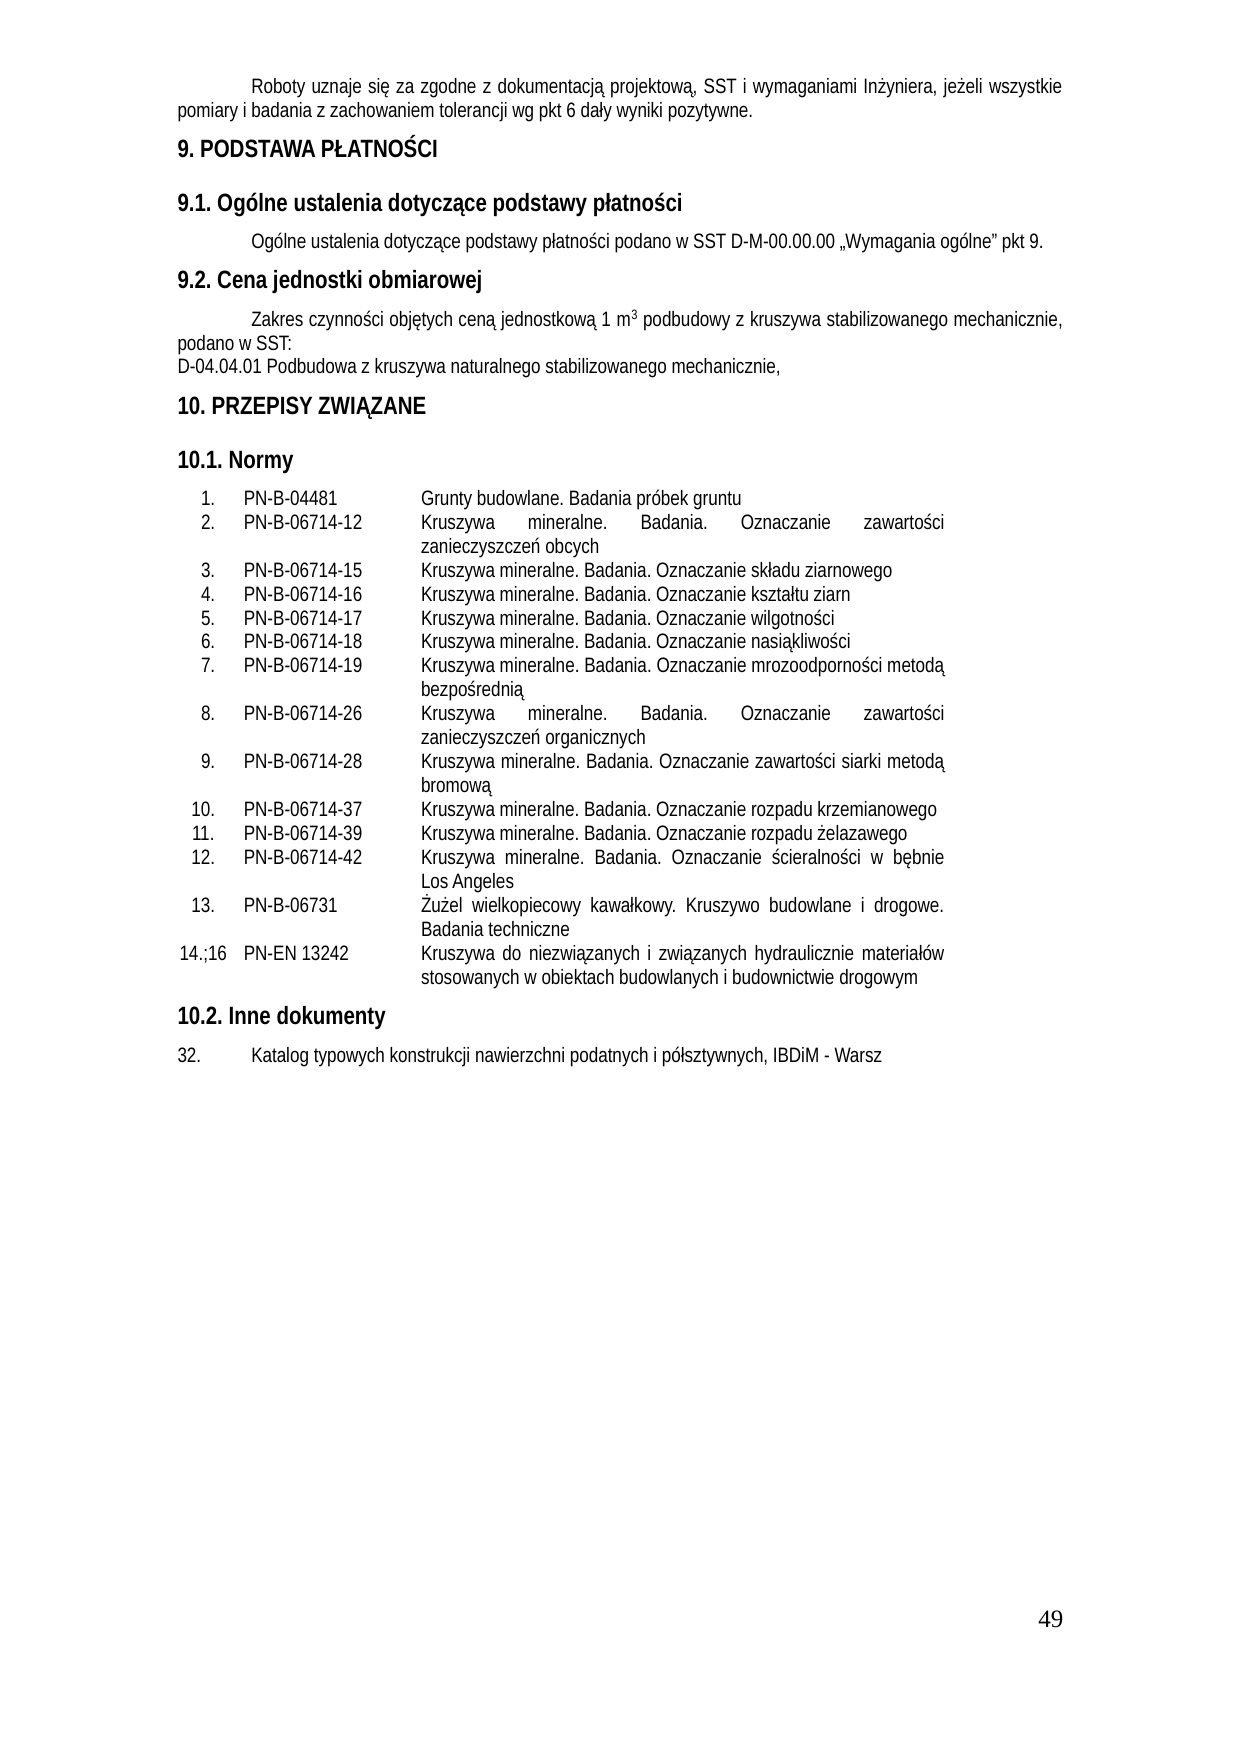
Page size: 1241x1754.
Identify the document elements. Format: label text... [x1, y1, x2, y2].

table_cell PN-B-06714-42 [236, 845, 413, 893]
table_cell PN-B-06731 [236, 893, 413, 941]
table_cell PN-B-06714-18 [236, 630, 413, 653]
table_cell 4. [170, 582, 236, 606]
table_cell PN-B-06714-28 [236, 749, 413, 797]
subtitle 10. przepisy związane [177, 391, 1063, 419]
text Zakres czynności objętych ceną jednostkową 1 m3 podbudowy z kruszywa stabilizowanego mechanicznie, podano w SST: [177, 307, 1063, 354]
table_cell 8. [170, 701, 236, 749]
text Ogólne ustalenia dotyczące podstawy płatności podano w SST D-M-00.00.00 „Wymagania ogólne” pkt 9. [177, 229, 1064, 253]
table_cell Kruszywa mineralne. Badania. Oznaczanie nasiąkliwości [414, 630, 952, 653]
table_cell Żużel wielkopiecowy kawałkowy. Kruszywo budowlane i drogowe. Badania techniczne [414, 893, 952, 941]
table_cell PN-B-06714-17 [236, 606, 413, 629]
table_cell Kruszywa mineralne. Badania. Oznaczanie składu ziarnowego [414, 558, 952, 582]
table_cell PN-EN 13242 [236, 941, 413, 989]
subtitle 9.1. Ogólne ustalenia dotyczące podstawy płatności [177, 188, 1063, 216]
table_cell 10. [170, 797, 236, 821]
table_cell Kruszywa mineralne. Badania. Oznaczanie mrozoodporności metodą bezpośrednią [414, 654, 952, 701]
table_cell Kruszywa mineralne. Badania. Oznaczanie zawartości siarki metodą bromową [414, 749, 952, 797]
table_cell 6. [170, 630, 236, 653]
table_cell PN-B-06714-12 [236, 510, 413, 558]
table_cell PN-B-06714-39 [236, 821, 413, 845]
table_cell Kruszywa mineralne. Badania. Oznaczanie zawartości zanieczyszczeń organicznych [414, 701, 952, 749]
table_cell PN-B-06714-16 [236, 582, 413, 606]
subtitle 9.2. Cena jednostki obmiarowej [177, 265, 1063, 294]
text Roboty uznaje się za zgodne z dokumentacją projektową, SST i wymaganiami Inżyniera, jeżeli wszystkie pomiary i badania z zachowaniem tolerancji wg pkt 6 dały wyniki pozytywne. [177, 74, 1064, 122]
table_cell PN-B-06714-37 [236, 797, 413, 821]
table_cell 14.;16 [170, 941, 236, 989]
table_cell Kruszywa do niezwiązanych i związanych hydraulicznie materiałów stosowanych w obiektach budowlanych i budownictwie drogowym [414, 941, 952, 989]
table_cell 3. [170, 558, 236, 582]
table_cell Kruszywa mineralne. Badania. Oznaczanie zawartości zanieczyszczeń obcych [414, 510, 952, 558]
table_header PN-B-04481 [236, 486, 413, 510]
table_cell Kruszywa mineralne. Badania. Oznaczanie rozpadu krzemianowego [414, 797, 952, 821]
table_cell Kruszywa mineralne. Badania. Oznaczanie rozpadu żelazawego [414, 821, 952, 845]
text D-04.04.01 Podbudowa z kruszywa naturalnego stabilizowanego mechanicznie, [177, 354, 1063, 378]
table_header Grunty budowlane. Badania próbek gruntu [414, 486, 952, 510]
subtitle 10.1. Normy [177, 444, 1063, 473]
table_cell Kruszywa mineralne. Badania. Oznaczanie kształtu ziarn [414, 582, 952, 606]
table_cell 2. [170, 510, 236, 558]
table_cell 9. [170, 749, 236, 797]
subtitle 10.2. Inne dokumenty [177, 1001, 1063, 1030]
table_cell 13. [170, 893, 236, 941]
list Katalog typowych konstrukcji nawierzchni podatnych i półsztywnych, IBDiM - Warsz [177, 1042, 1063, 1066]
table_cell Kruszywa mineralne. Badania. Oznaczanie ścieralności w bębnie Los Angeles [414, 845, 952, 893]
table_cell PN-B-06714-15 [236, 558, 413, 582]
table_cell PN-B-06714-19 [236, 654, 413, 701]
table_cell 5. [170, 606, 236, 629]
table_cell PN-B-06714-26 [236, 701, 413, 749]
table_header 1. [170, 486, 236, 510]
subtitle 9. PODSTAWA PŁATNOŚCI [177, 134, 1063, 163]
table_cell Kruszywa mineralne. Badania. Oznaczanie wilgotności [414, 606, 952, 629]
table_cell 7. [170, 654, 236, 701]
table_cell 11. [170, 821, 236, 845]
table_cell 12. [170, 845, 236, 893]
